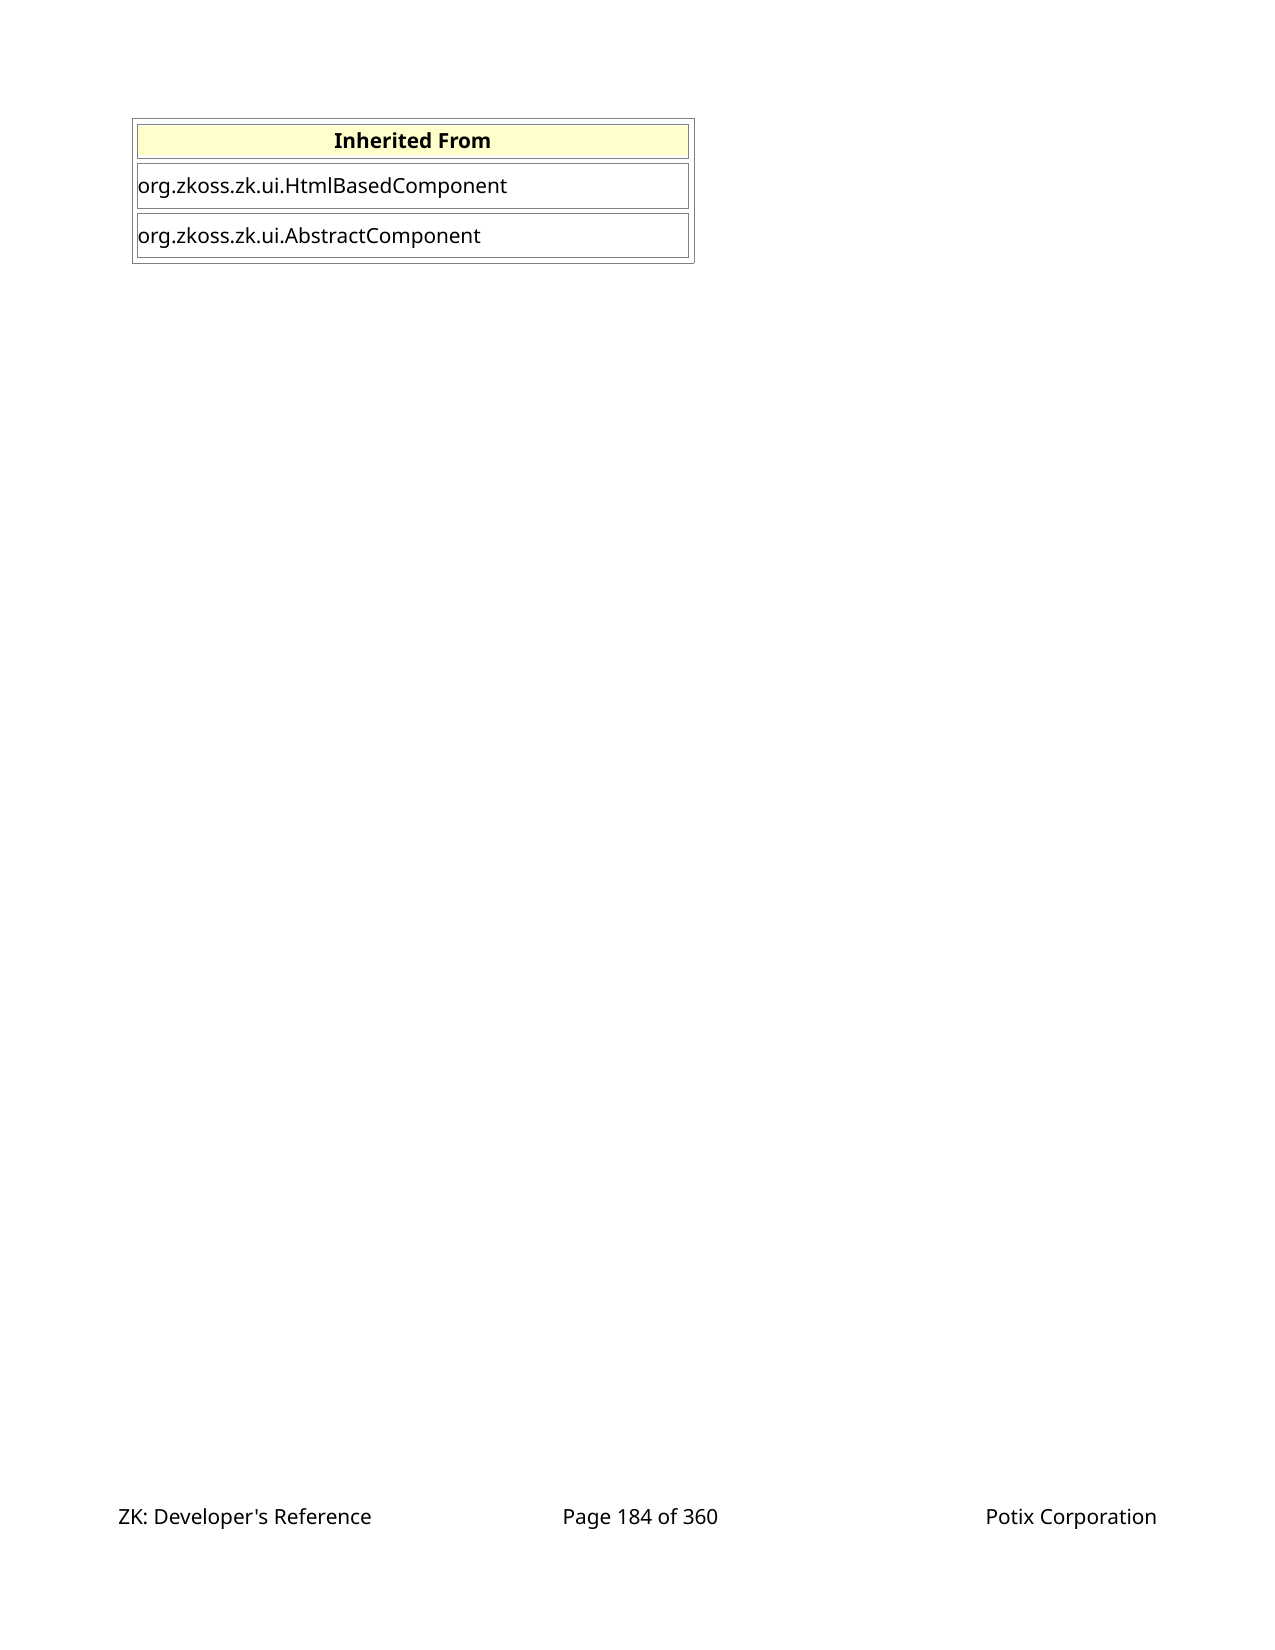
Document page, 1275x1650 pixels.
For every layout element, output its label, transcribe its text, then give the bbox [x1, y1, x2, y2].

table_header Inherited From [134, 119, 691, 158]
table_cell org.zkoss.zk.ui.HtmlBasedComponent [134, 158, 691, 207]
table_cell org.zkoss.zk.ui.AbstractComponent [134, 208, 691, 257]
